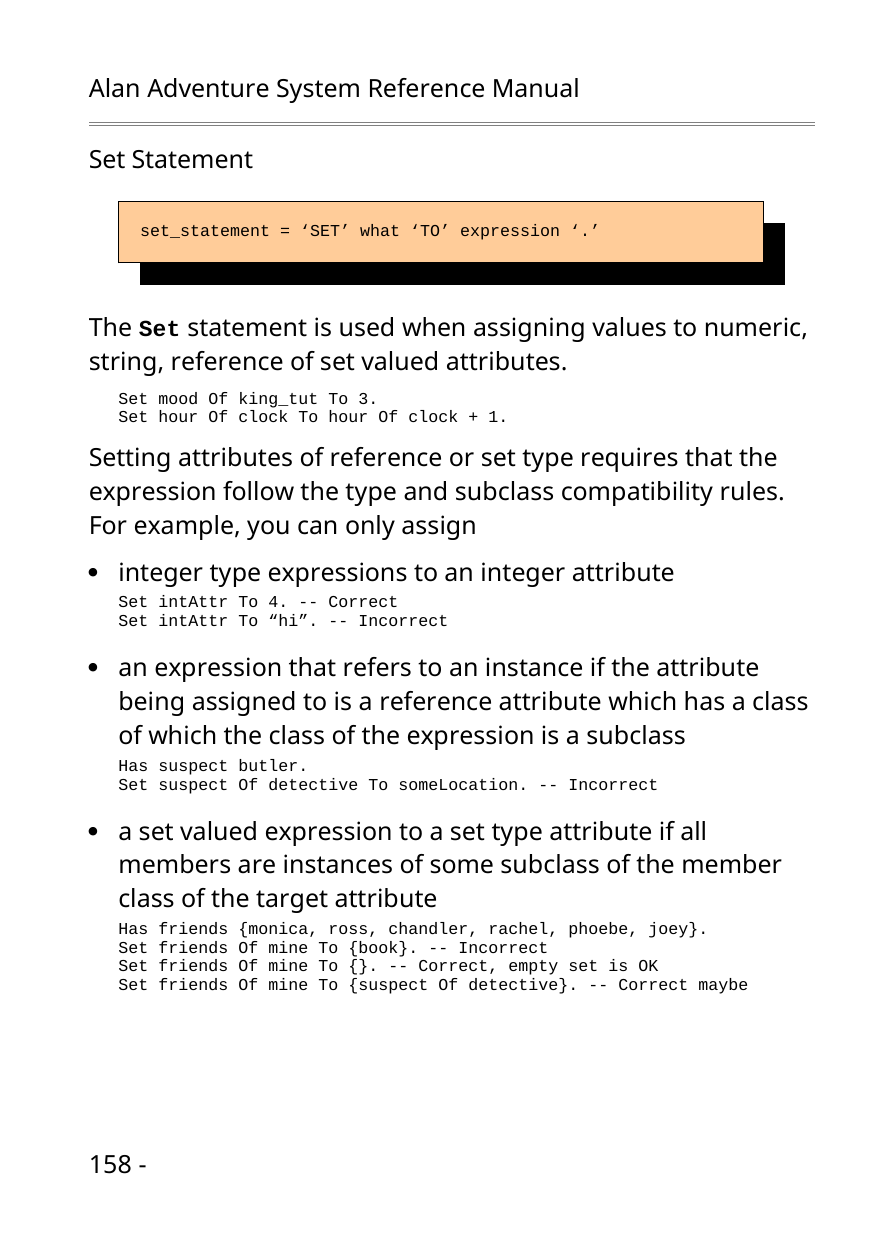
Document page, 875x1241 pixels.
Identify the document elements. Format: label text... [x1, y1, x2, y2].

list integer type expressions to an integer attribute [88, 554, 815, 588]
list an expression that refers to an instance if the attribute being assigned to is a reference attribute which has a class of which the class of the expression is a subclass [88, 650, 815, 752]
text Has friends {monica, ross, chandler, rachel, phoebe, joey}. Set friends Of mine To {book}. -- Incorrect Set friends Of mine To {}. -- Correct, empty set is OK Set friends Of mine To {suspect Of detective}. -- Correct maybe [118, 921, 815, 995]
text The Set statement is used when assigning values to numeric, string, reference of set valued attributes. [88, 310, 815, 378]
subtitle Set Statement [88, 142, 815, 176]
text Setting attributes of reference or set type requires that the expression follow the type and subclass compatibility rules. For example, you can only assign [88, 440, 815, 542]
text set_statement = ‘SET’ what ‘TO’ expression ‘.’ [119, 202, 763, 262]
text Set intAttr To 4. -- Correct Set intAttr To “hi”. -- Incorrect [118, 594, 815, 650]
text Set mood Of king_tut To 3. Set hour Of clock To hour Of clock + 1. [118, 391, 815, 428]
list a set valued expression to a set type attribute if all members are instances of some subclass of the member class of the target attribute [88, 813, 815, 915]
text Has suspect butler. Set suspect Of detective To someLocation. -- Incorrect [118, 758, 815, 813]
